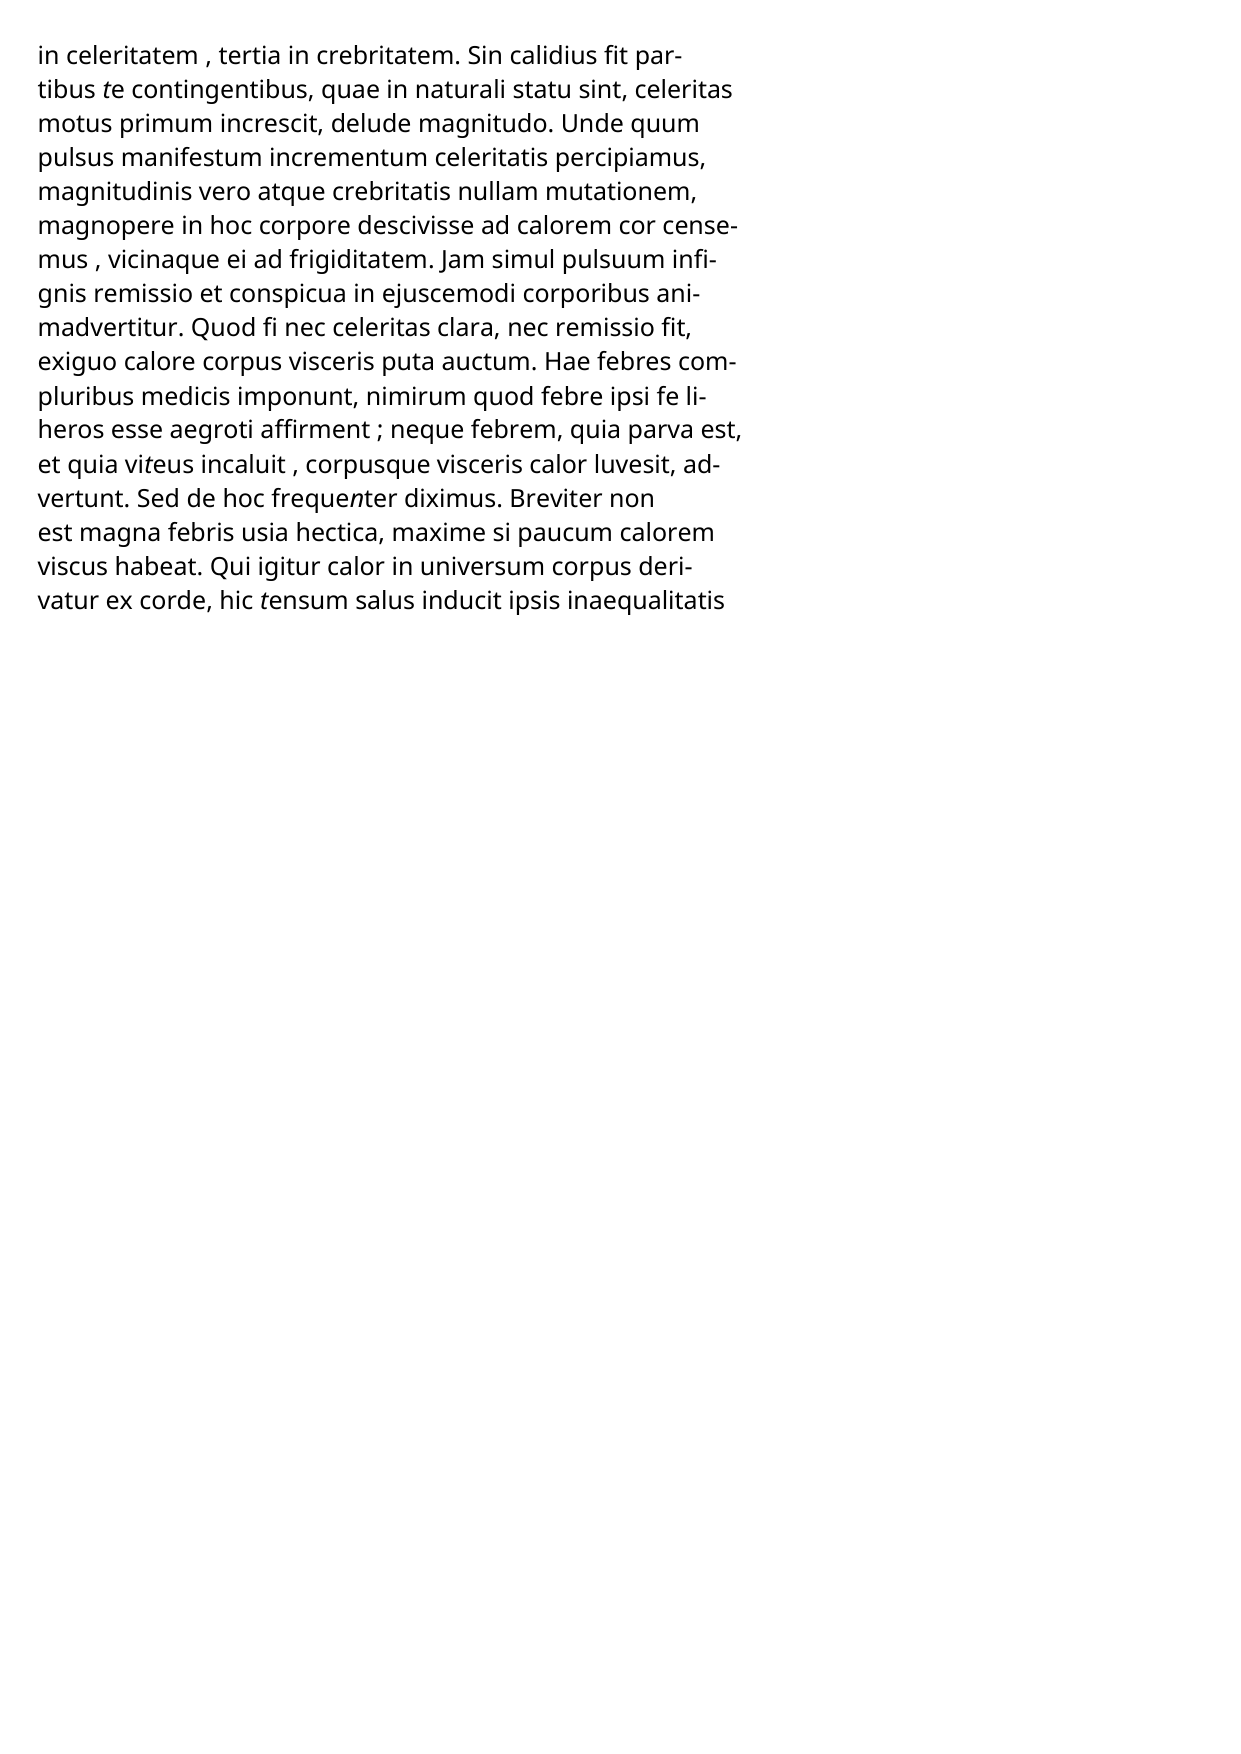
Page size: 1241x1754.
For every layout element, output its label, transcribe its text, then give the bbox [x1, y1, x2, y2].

text in celeritatem , tertia in crebritatem. Sin calidius fit par- tibus te contingentibus, quae in naturali statu sint, celeritas motus primum increscit, delude magnitudo. Unde quum pulsus manifestum incrementum celeritatis percipiamus, magnitudinis vero atque crebritatis nullam mutationem, magnopere in hoc corpore descivisse ad calorem cor cense- mus , vicinaque ei ad frigiditatem. Jam simul pulsuum infi- gnis remissio et conspicua in ejuscemodi corporibus ani- madvertitur. Quod fi nec celeritas clara, nec remissio fit, exiguo calore corpus visceris puta auctum. Hae febres com- pluribus medicis imponunt, nimirum quod febre ipsi fe li- heros esse aegroti affirment ; neque febrem, quia parva est, et quia viteus incaluit , corpusque visceris calor luvesit, ad- vertunt. Sed de hoc frequenter diximus. Breviter non est magna febris usia hectica, maxime si paucum calorem viscus habeat. Qui igitur calor in universum corpus deri- vatur ex corde, hic tensum salus inducit ipsis inaequalitatis [37, 37, 1203, 617]
